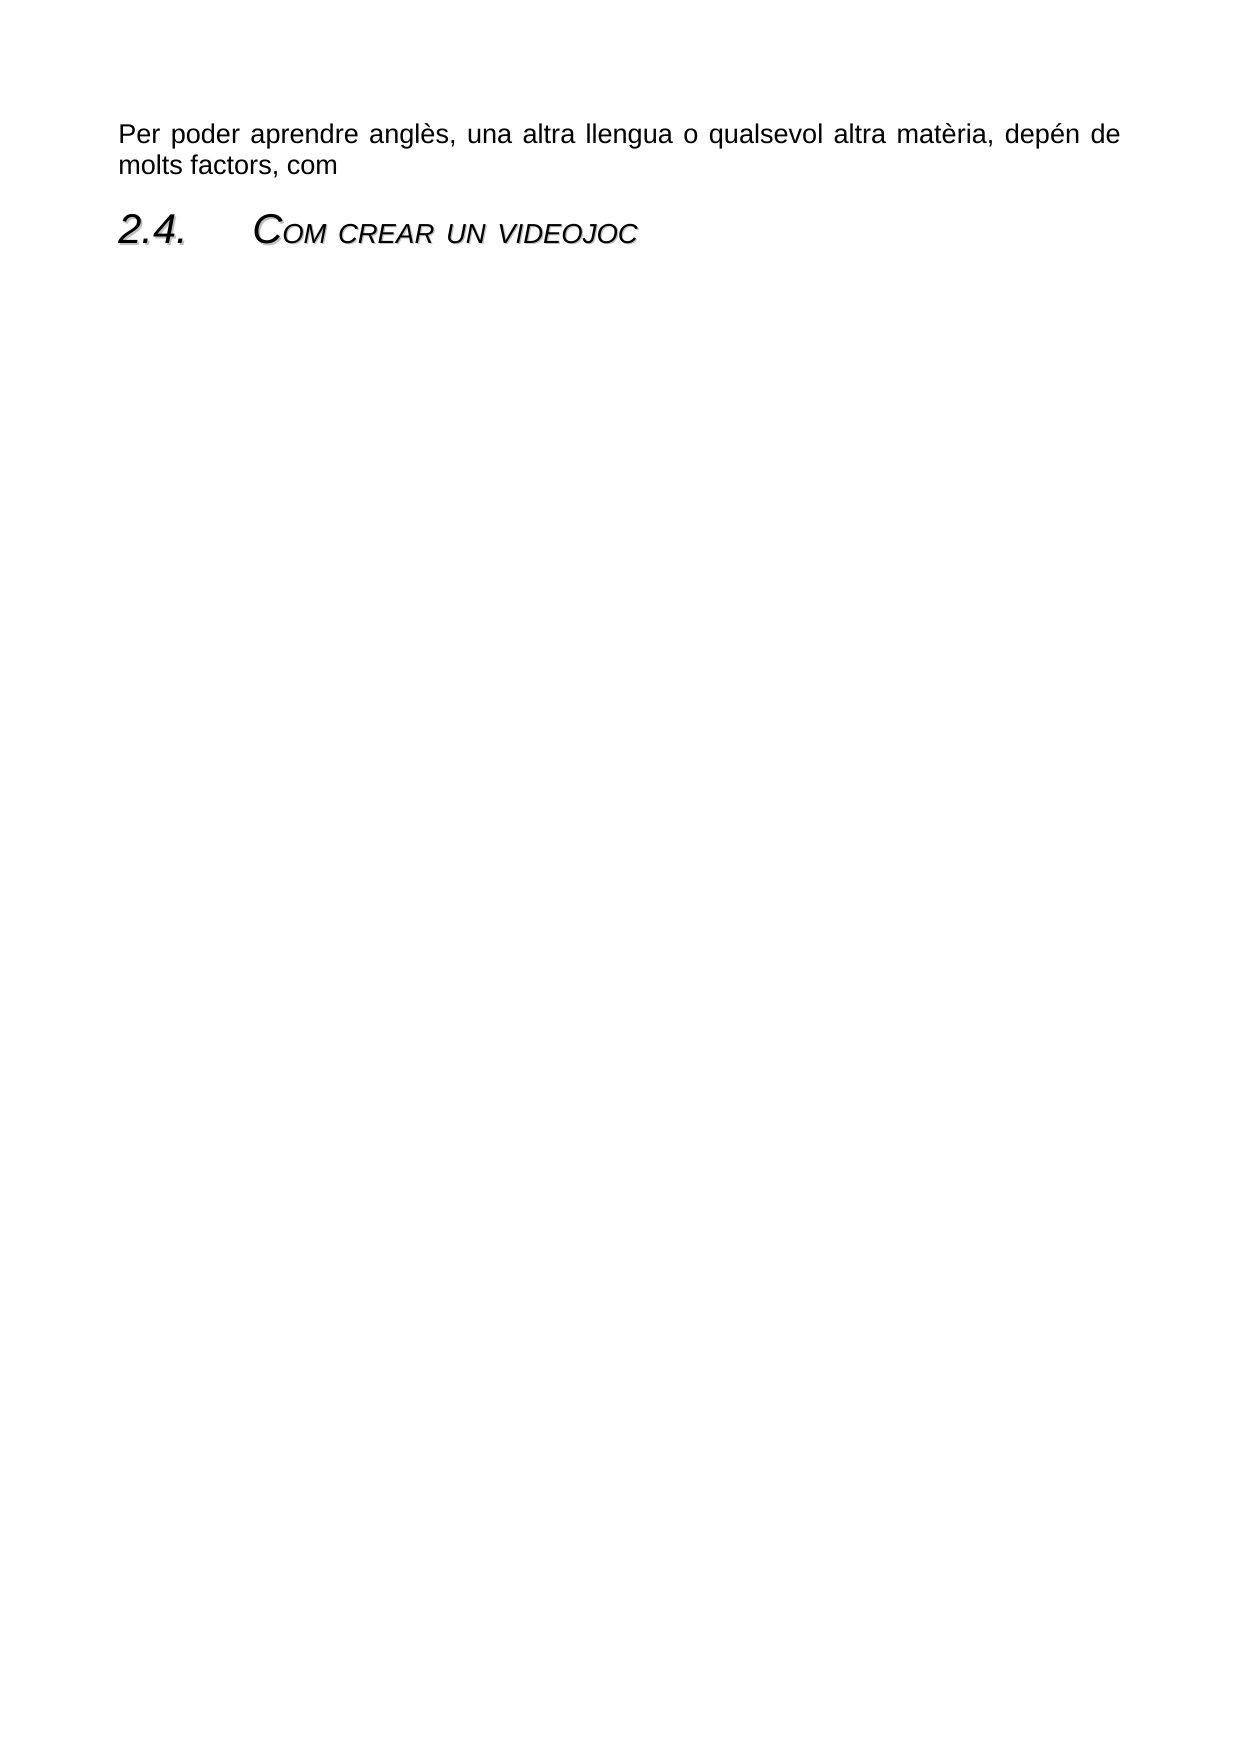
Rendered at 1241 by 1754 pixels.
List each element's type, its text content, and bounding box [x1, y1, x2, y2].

subtitle Com crear un videojoc [118, 204, 1122, 252]
text Per poder aprendre anglès, una altra llengua o qualsevol altra matèria, depén de molts factors, com [118, 118, 1122, 181]
